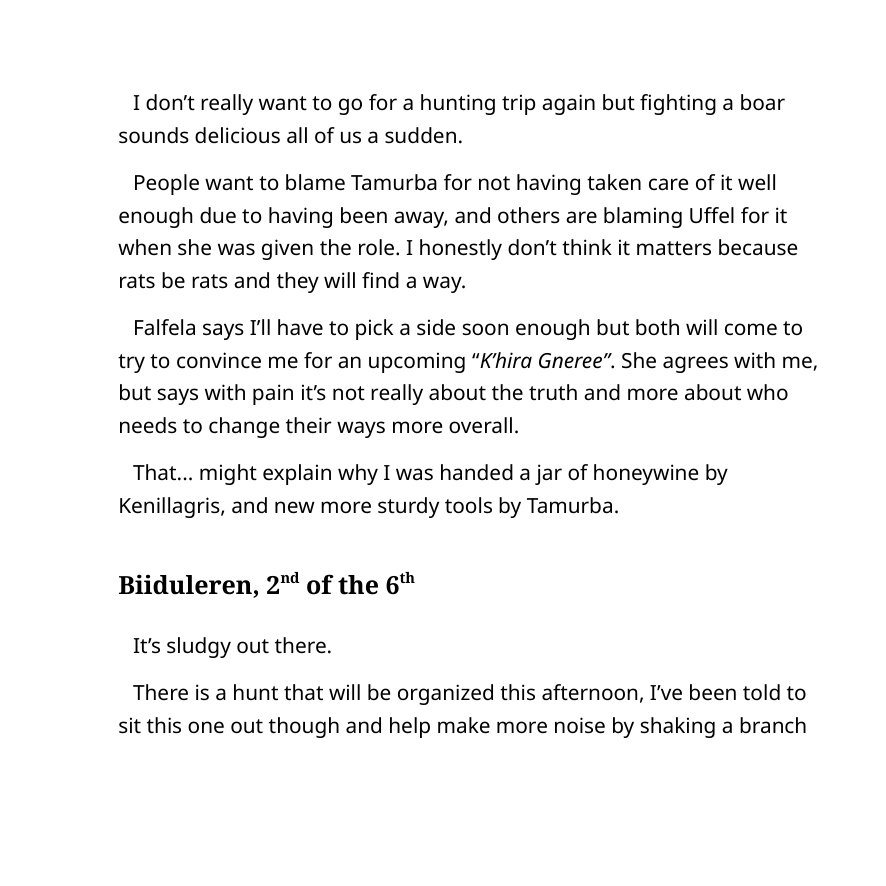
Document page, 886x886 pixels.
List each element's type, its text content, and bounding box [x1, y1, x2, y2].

text It’s sludgy out there. [118, 631, 827, 659]
text People want to blame Tamurba for not having taken care of it well enough due to having been away, and others are blaming Uffel for it when she was given the role. I honestly don’t think it matters because rats be rats and they will find a way. [118, 168, 827, 294]
subtitle Biiduleren, 2nd of the 6th [118, 568, 827, 602]
text I don’t really want to go for a hunting trip again but fighting a boar sounds delicious all of us a sudden. [118, 88, 827, 149]
text There is a hunt that will be organized this afternoon, I’ve been told to sit this one out though and help make more noise by shaking a branch [118, 678, 827, 739]
text Falfela says I’ll have to pick a side soon enough but both will come to try to convince me for an upcoming “K’hira Gneree”. She agrees with me, but says with pain it’s not really about the truth and more about who needs to change their ways more overall. [118, 313, 827, 439]
text That... might explain why I was handed a jar of honeywine by Kenillagris, and new more sturdy tools by Tamurba. [118, 458, 827, 519]
